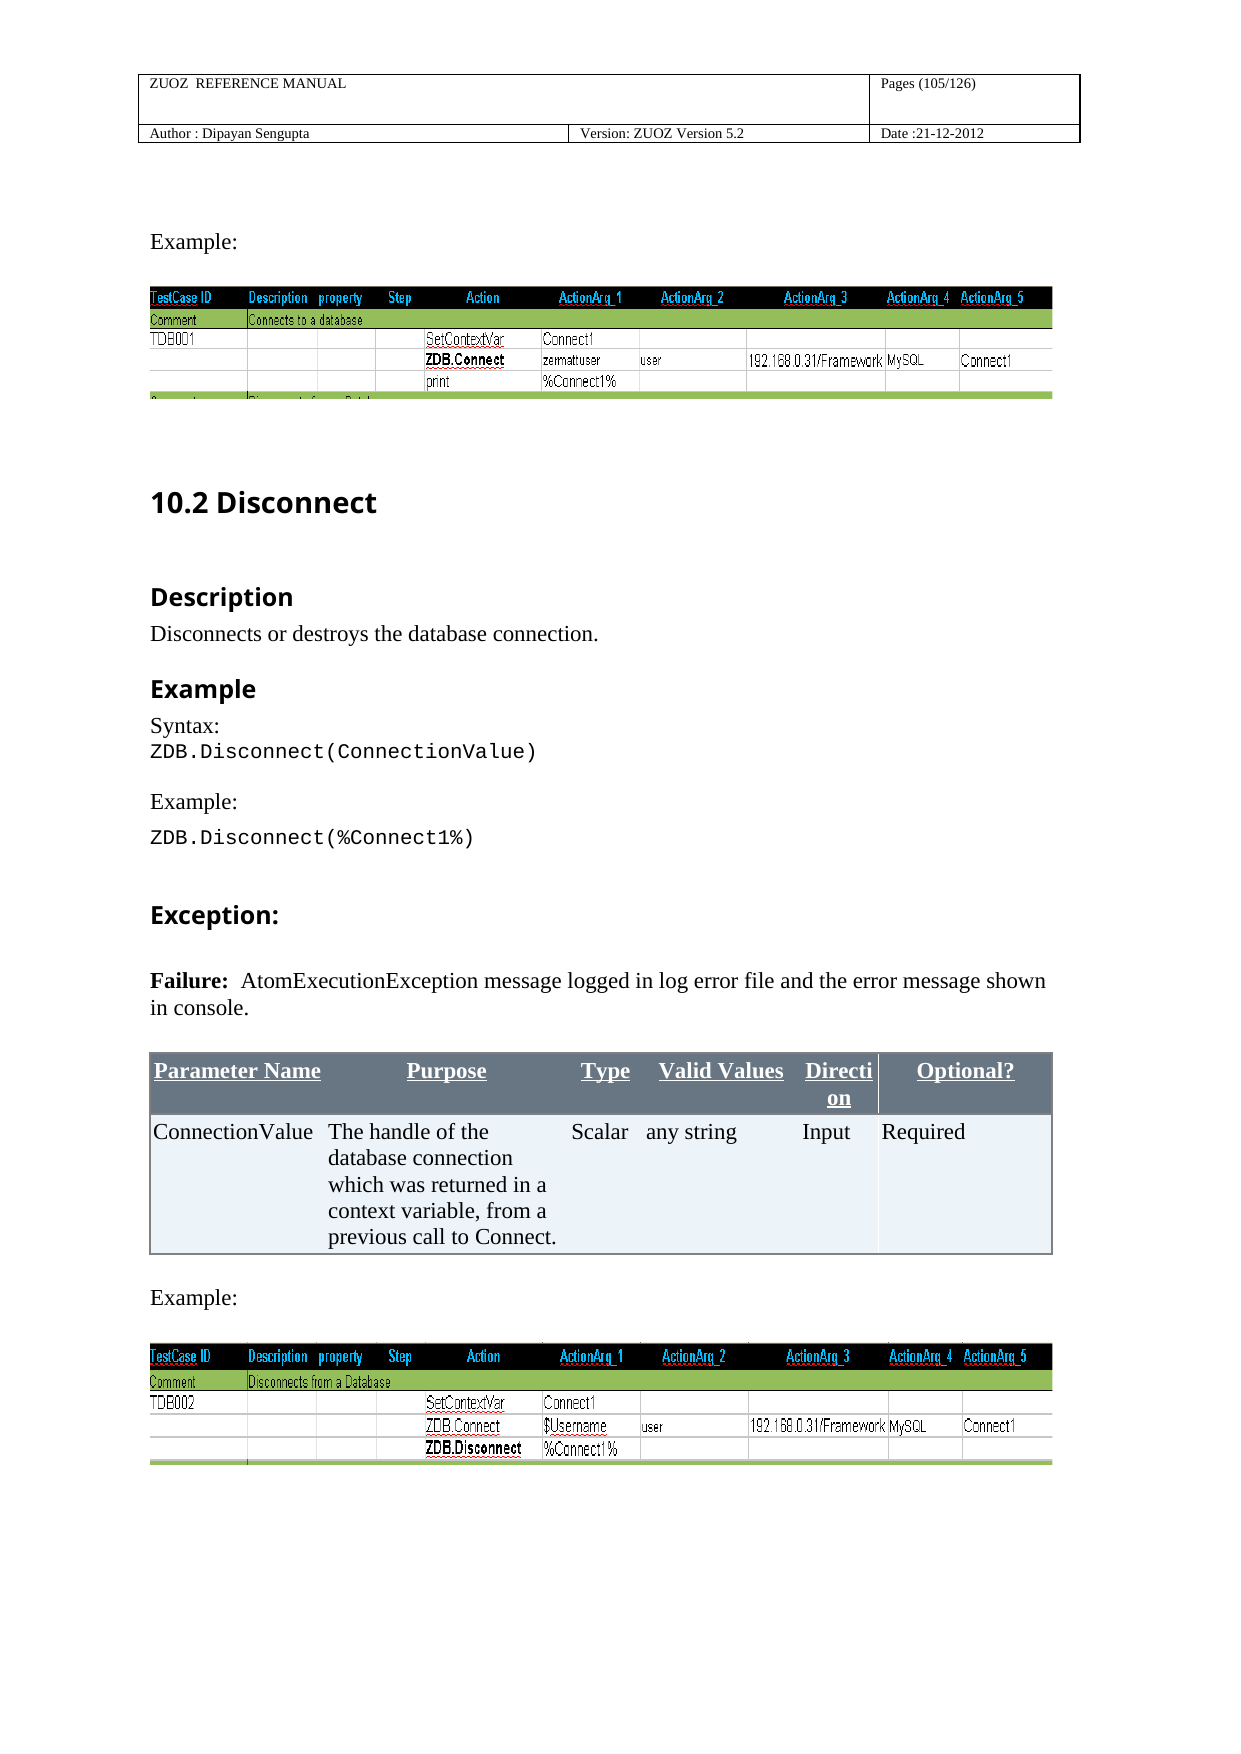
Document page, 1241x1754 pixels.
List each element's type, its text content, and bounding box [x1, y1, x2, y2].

subtitle Description [150, 580, 1050, 614]
subtitle Exception: [150, 897, 1050, 932]
table_header Type [568, 1054, 643, 1113]
text Example: [150, 788, 1050, 815]
table_header Valid Values [643, 1054, 799, 1113]
table_cell Required [879, 1115, 1051, 1253]
text ZDB.Disconnect(ConnectionValue) [150, 741, 1050, 765]
table_header Optional? [879, 1054, 1051, 1113]
subtitle Example [150, 671, 1050, 706]
text Failure: AtomExecutionException message logged in log error file and the error message shown in console. [150, 967, 1050, 1020]
picture [150, 286, 1053, 399]
table_cell Scalar [568, 1115, 643, 1253]
table_cell Input [799, 1115, 878, 1253]
text ZDB.Disconnect(%Connect1%) [150, 827, 1050, 851]
text Disconnects or destroys the database connection. [150, 620, 1050, 646]
table_cell The handle of the database connection which was returned in a context variable, from a previous call to Connect. [325, 1115, 568, 1253]
table_header Parameter Name [151, 1054, 325, 1113]
table_header Purpose [325, 1054, 568, 1113]
text Example: [150, 228, 1050, 254]
text Syntax: [150, 712, 1050, 738]
table_header Direction [799, 1054, 878, 1113]
subtitle 10.2 Disconnect [150, 482, 1050, 522]
text Example: [150, 1284, 1050, 1310]
table_cell ConnectionValue [151, 1115, 325, 1253]
table_cell any string [643, 1115, 799, 1253]
picture [150, 1342, 1053, 1465]
